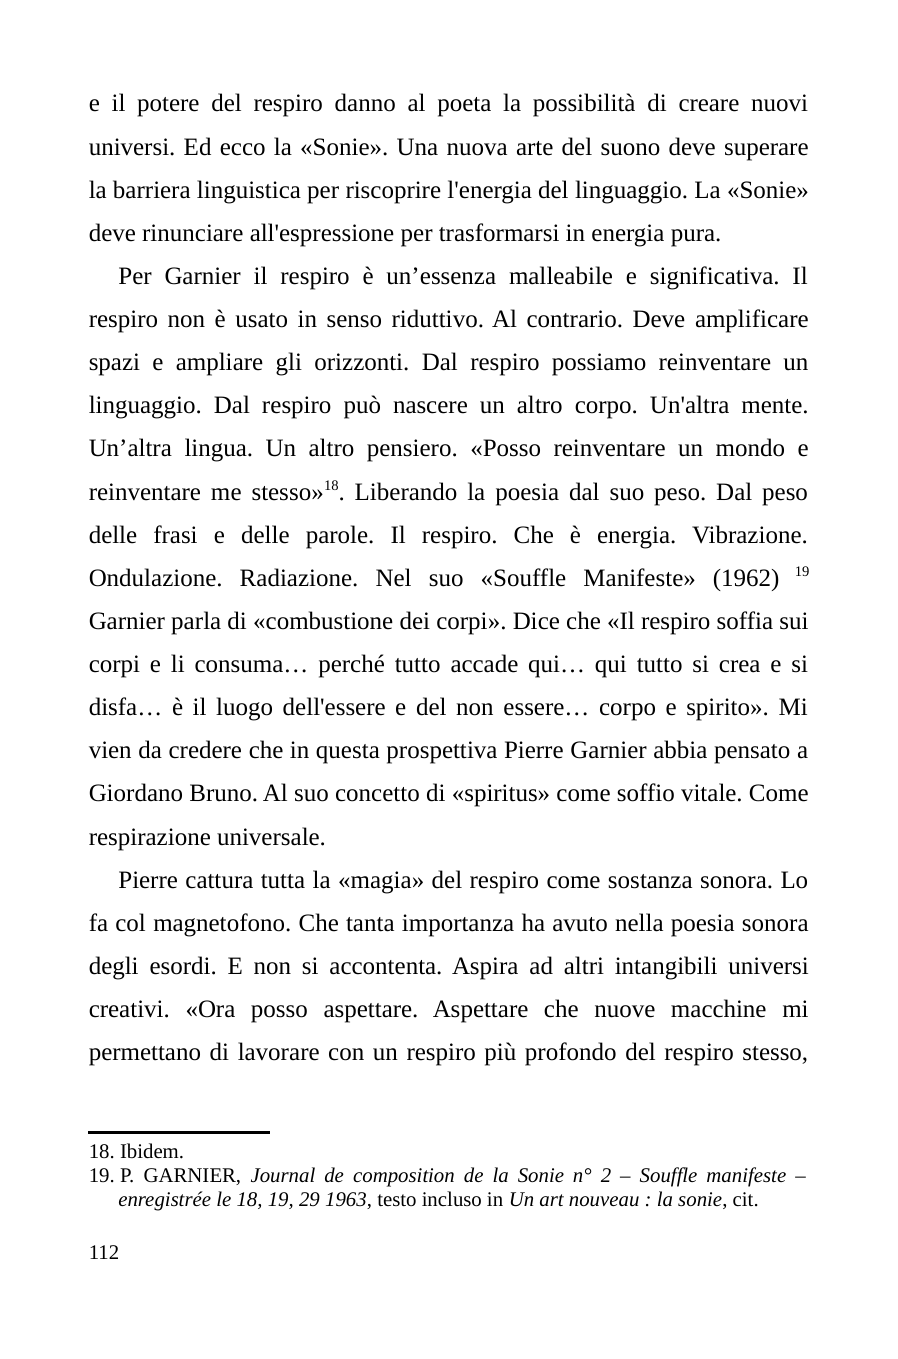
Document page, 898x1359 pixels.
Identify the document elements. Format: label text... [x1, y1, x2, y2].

text P. GARNIER, Journal de composition de la Sonie n° 2 – Souffle manifeste – enregistrée le 18, 19, 29 1963, testo incluso in Un art nouveau : la sonie, cit. [88, 1163, 809, 1211]
text Pierre cattura tutta la «magia» del respiro come sostanza sonora. Lo fa col magnetofono. Che tanta importanza ha avuto nella poesia sonora degli esordi. E non si accontenta. Aspira ad altri intangibili universi creativi. «Ora posso aspettare. Aspettare che nuove macchine mi permettano di lavorare con un respiro più profondo del respiro stesso, [88, 865, 809, 1066]
text e il potere del respiro danno al poeta la possibilità di creare nuovi universi. Ed ecco la «Sonie». Una nuova arte del suono deve superare la barriera linguistica per riscoprire l'energia del linguaggio. La «Sonie» deve rinunciare all'espressione per trasformarsi in energia pura. [88, 88, 809, 247]
text Per Garnier il respiro è un’essenza malleabile e significativa. Il respiro non è usato in senso riduttivo. Al contrario. Deve amplificare spazi e ampliare gli orizzonti. Dal respiro possiamo reinventare un linguaggio. Dal respiro può nascere un altro corpo. Un'altra mente. Un’altra lingua. Un altro pensiero. «Posso reinventare un mondo e reinventare me stesso». Liberando la poesia dal suo peso. Dal peso delle frasi e delle parole. Il respiro. Che è energia. Vibrazione. Ondulazione. Radiazione. Nel suo «Souffle Manifeste» (1962) Garnier parla di «combustione dei corpi». Dice che «Il respiro soffia sui corpi e li consuma… perché tutto accade qui… qui tutto si crea e si disfa… è il luogo dell'essere e del non essere… corpo e spirito». Mi vien da credere che in questa prospettiva Pierre Garnier abbia pensato a Giordano Bruno. Al suo concetto di «spiritus» come soffio vitale. Come respirazione universale. [88, 261, 809, 850]
text Ibidem. [88, 1138, 809, 1163]
